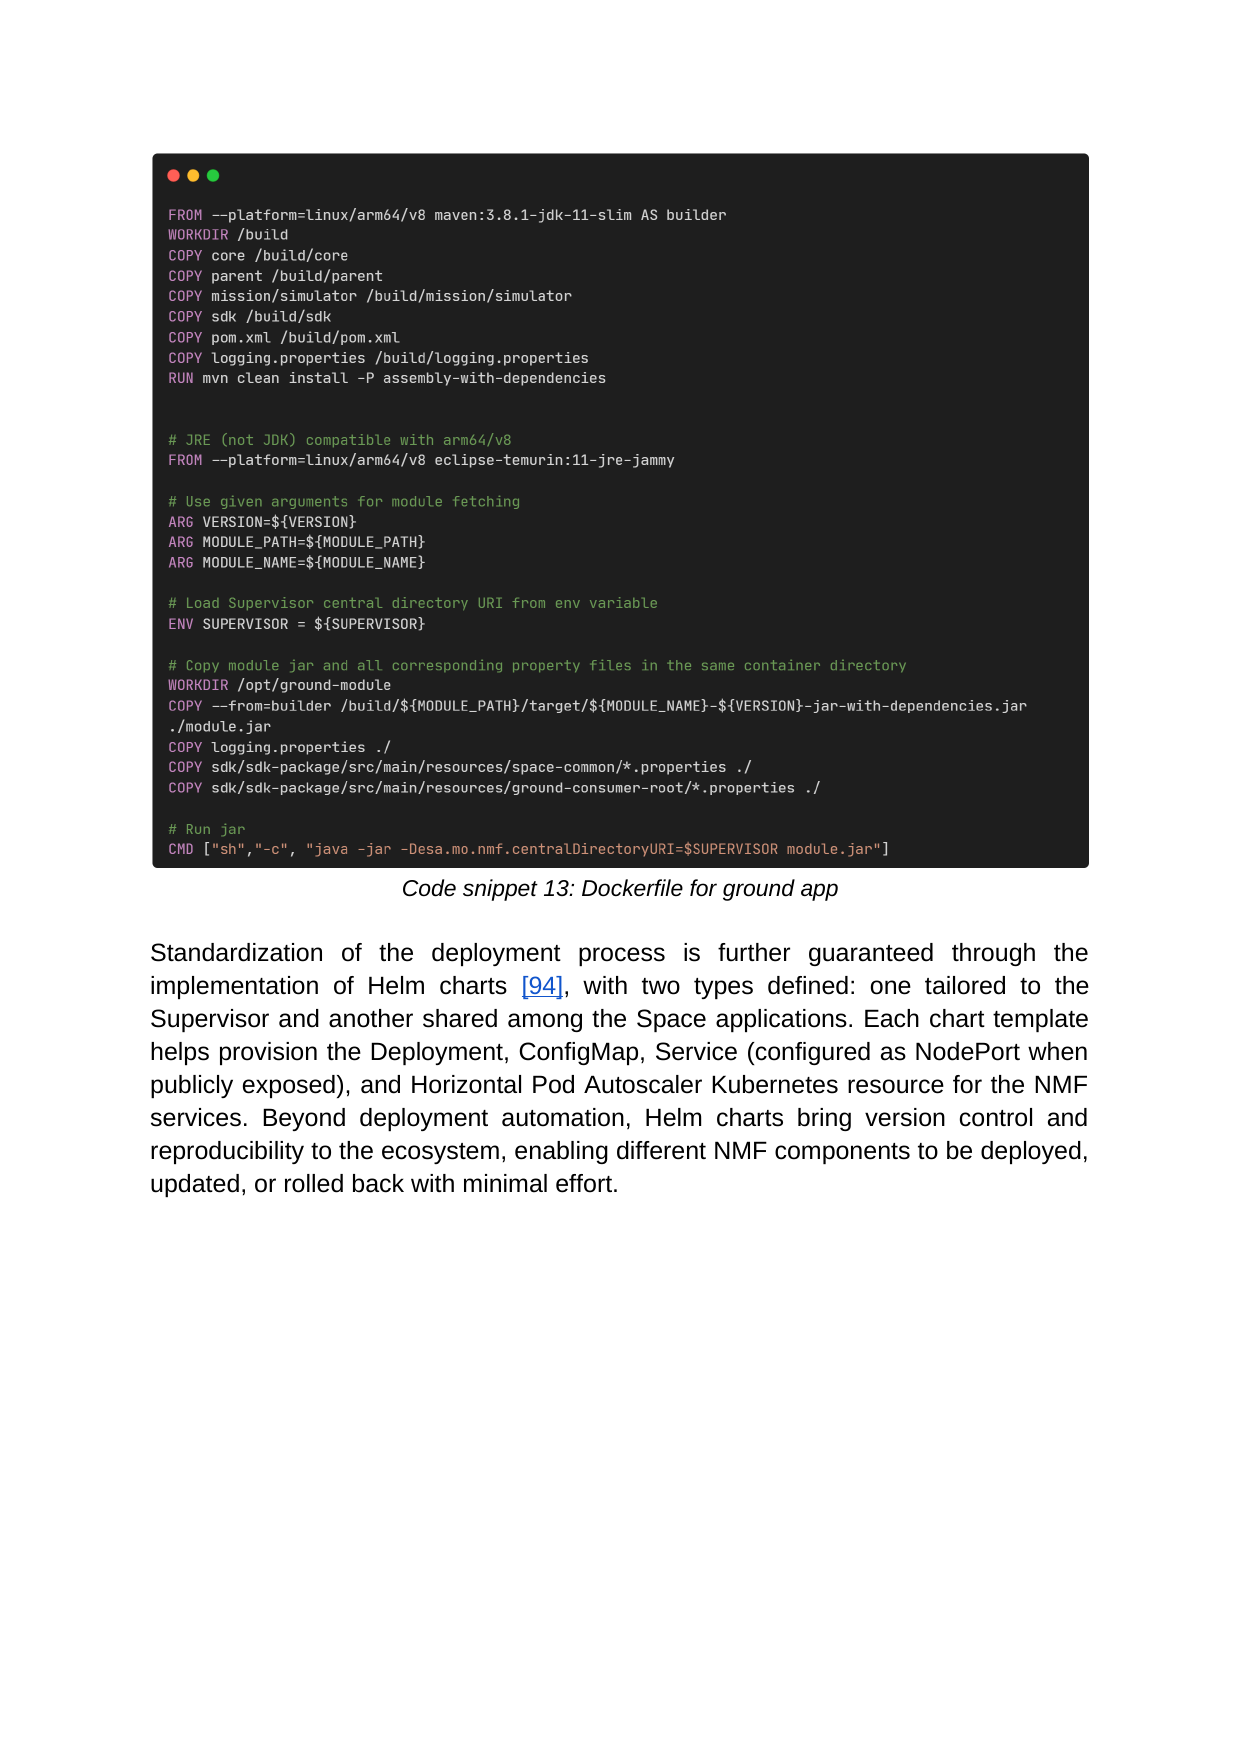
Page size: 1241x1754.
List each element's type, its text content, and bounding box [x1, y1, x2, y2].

picture [150, 150, 1091, 871]
text Standardization of the deployment process is further guaranteed through the implementation of Helm charts [94], with two types defined: one tailored to the Supervisor and another shared among the Space applications. Each chart template helps provision the Deployment, ConfigMap, Service (configured as NodePort when publicly exposed), and Horizontal Pod Autoscaler Kubernetes resource for the NMF services. Beyond deployment automation, Helm charts bring version control and reproducibility to the ecosystem, enabling different NMF components to be deployed, updated, or rolled back with minimal effort. [150, 938, 1090, 1198]
text Code snippet 13: Dockerfile for ground app [150, 875, 1090, 901]
